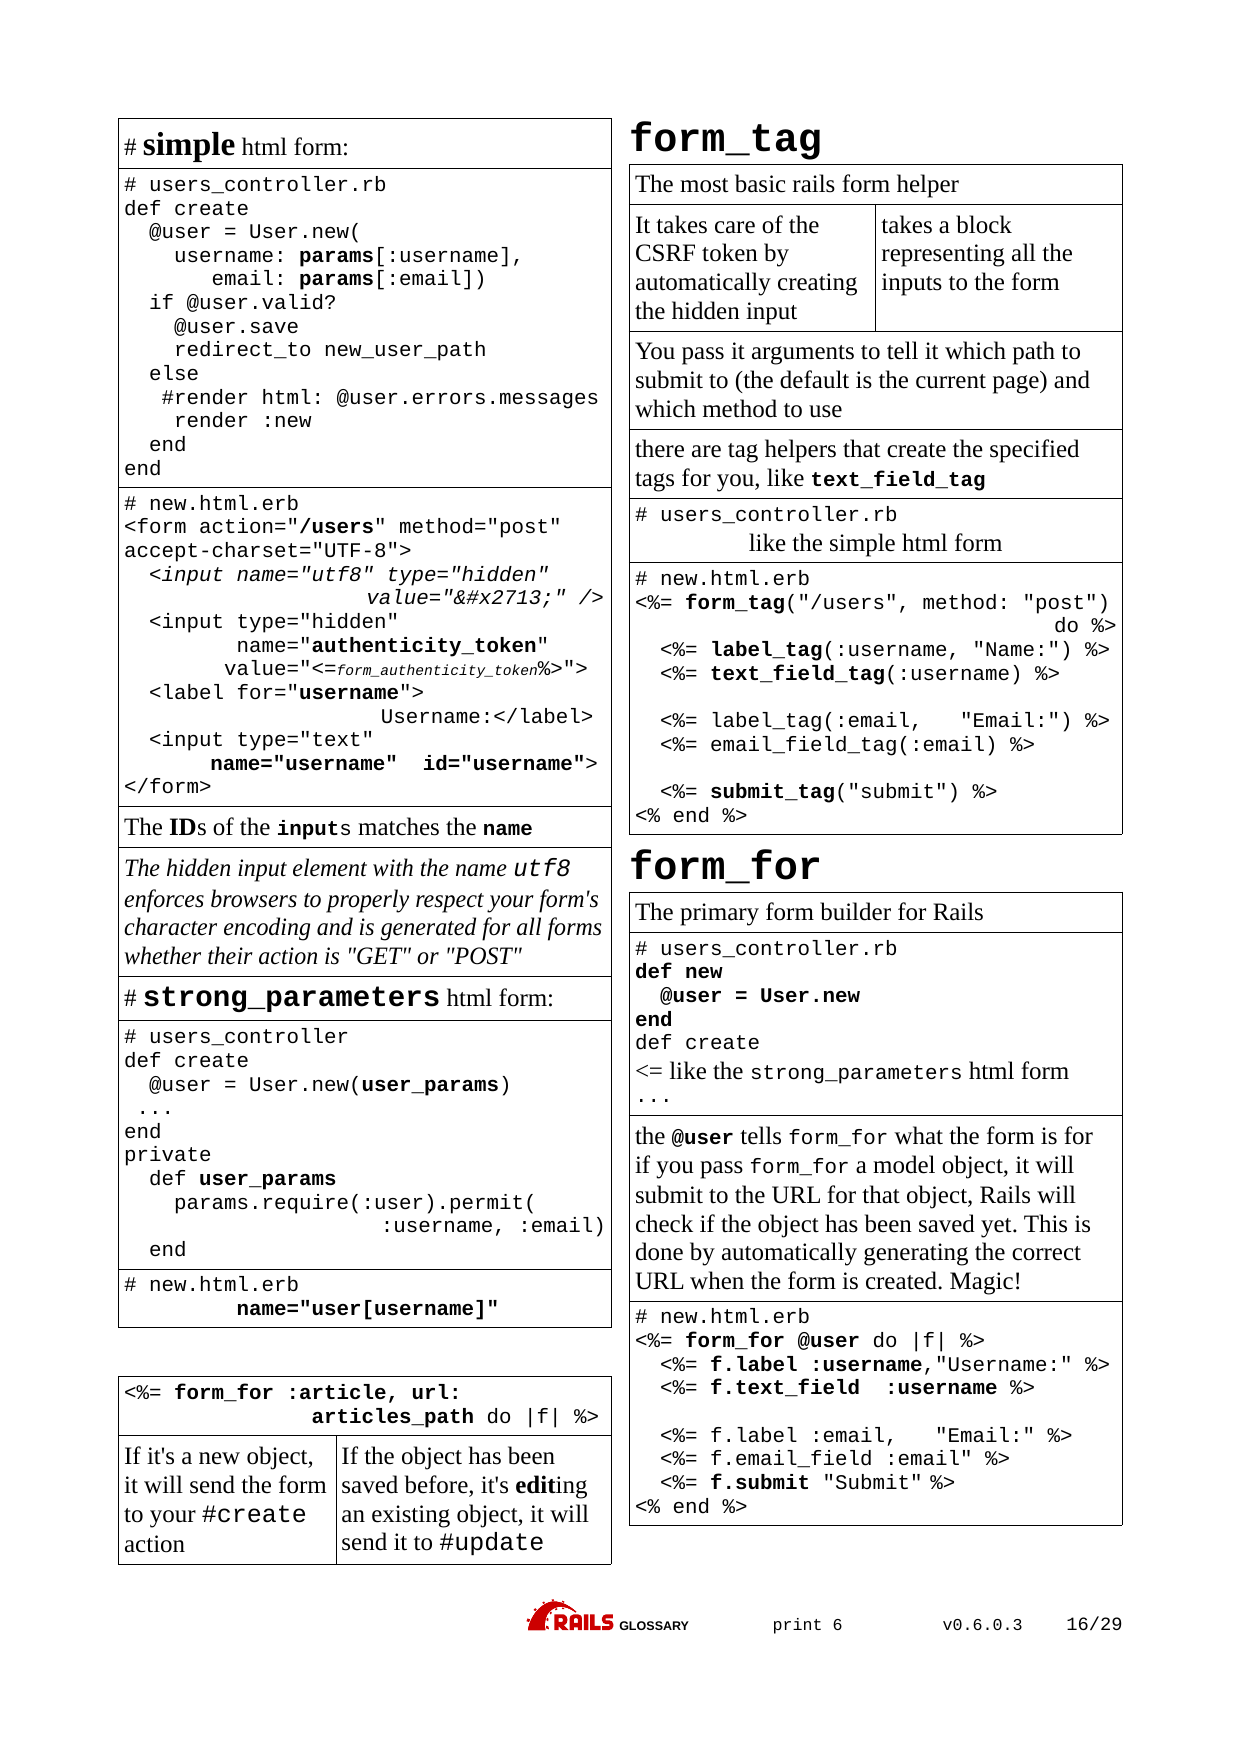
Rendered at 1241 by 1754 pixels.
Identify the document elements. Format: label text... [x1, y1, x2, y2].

table_cell # new.html.erb <form action="/users" method="post" accept-charset="UTF-8"> <input name="utf8" type="hidden" value="&#x2713;" /> <input type="hidden" name="authenticity_token" value="<=form_authenticity_token%>"> <label for="username"> Username:</label> <input type="text" name="username" id="username"> </form> [119, 488, 611, 806]
table_cell If it's a new object, it will send the form to your #create action [119, 1436, 336, 1564]
table_cell # new.html.erb <%= form_tag("/users", method: "post") do %> <%= label_tag(:username, "Name:") %> <%= text_field_tag(:username) %> <%= label_tag(:email, "Email:") %> <%= email_field_tag(:email) %> <%= submit_tag("submit") %> <% end %> [630, 563, 1122, 834]
table_header # strong_parameters html form: [119, 977, 611, 1020]
table_cell the @user tells form_for what the form is for if you pass form_for a model object, it will submit to the URL for that object, Rails will check if the object has been saved yet. This is done by automatically generating the correct URL when the form is created. Magic! [630, 1116, 1122, 1301]
table_cell The hidden input element with the name utf8 enforces browsers to properly respect your form's character encoding and is generated for all forms whether their action is "GET" or "POST" [119, 848, 611, 976]
subtitle form_tag [629, 118, 1122, 164]
table_header The most basic rails form helper [630, 165, 1122, 204]
table_cell takes a block representing all the inputs to the form [876, 205, 1122, 331]
table_cell # users_controller.rb def create @user = User.new( username: params[:username], email: params[:email]) if @user.valid? @user.save redirect_to new_user_path else #render html: @user.errors.messages render :new end end [119, 169, 611, 487]
table_cell # users_controller.rb like the simple html form [630, 499, 1122, 562]
table_cell # users_controller.rb def new @user = User.new end def create <= like the strong_parameters html form ... [630, 933, 1122, 1115]
subtitle form_for [629, 846, 1122, 892]
table_cell If the object has been saved before, it's editing an existing object, it will send it to #update [337, 1436, 611, 1564]
table_header The primary form builder for Rails [630, 893, 1122, 932]
table_cell # new.html.erb name="user[username]" [119, 1270, 611, 1327]
table_cell # new.html.erb <%= form_for @user do |f| %> <%= f.label :username,"Username:" %> <%= f.text_field :username %> <%= f.label :email, "Email:" %> <%= f.email_field :email" %> <%= f.submit "Submit" %> <% end %> [630, 1302, 1122, 1525]
table_header # simple html form: [119, 119, 611, 168]
table_cell # users_controller def create @user = User.new(user_params) ... end private def user_params params.require(:user).permit( :username, :email) end [119, 1021, 611, 1268]
table_header You pass it arguments to tell it which path to submit to (the default is the current page) and which method to use [630, 332, 1122, 428]
table_header <%= form_for :article, url: articles_path do |f| %> [119, 1377, 611, 1435]
table_cell It takes care of the CSRF token by automatically creating the hidden input [630, 205, 875, 331]
table_cell there are tag helpers that create the specified tags for you, like text_field_tag [630, 430, 1122, 498]
table_cell The IDs of the inputs matches the name [119, 807, 611, 847]
